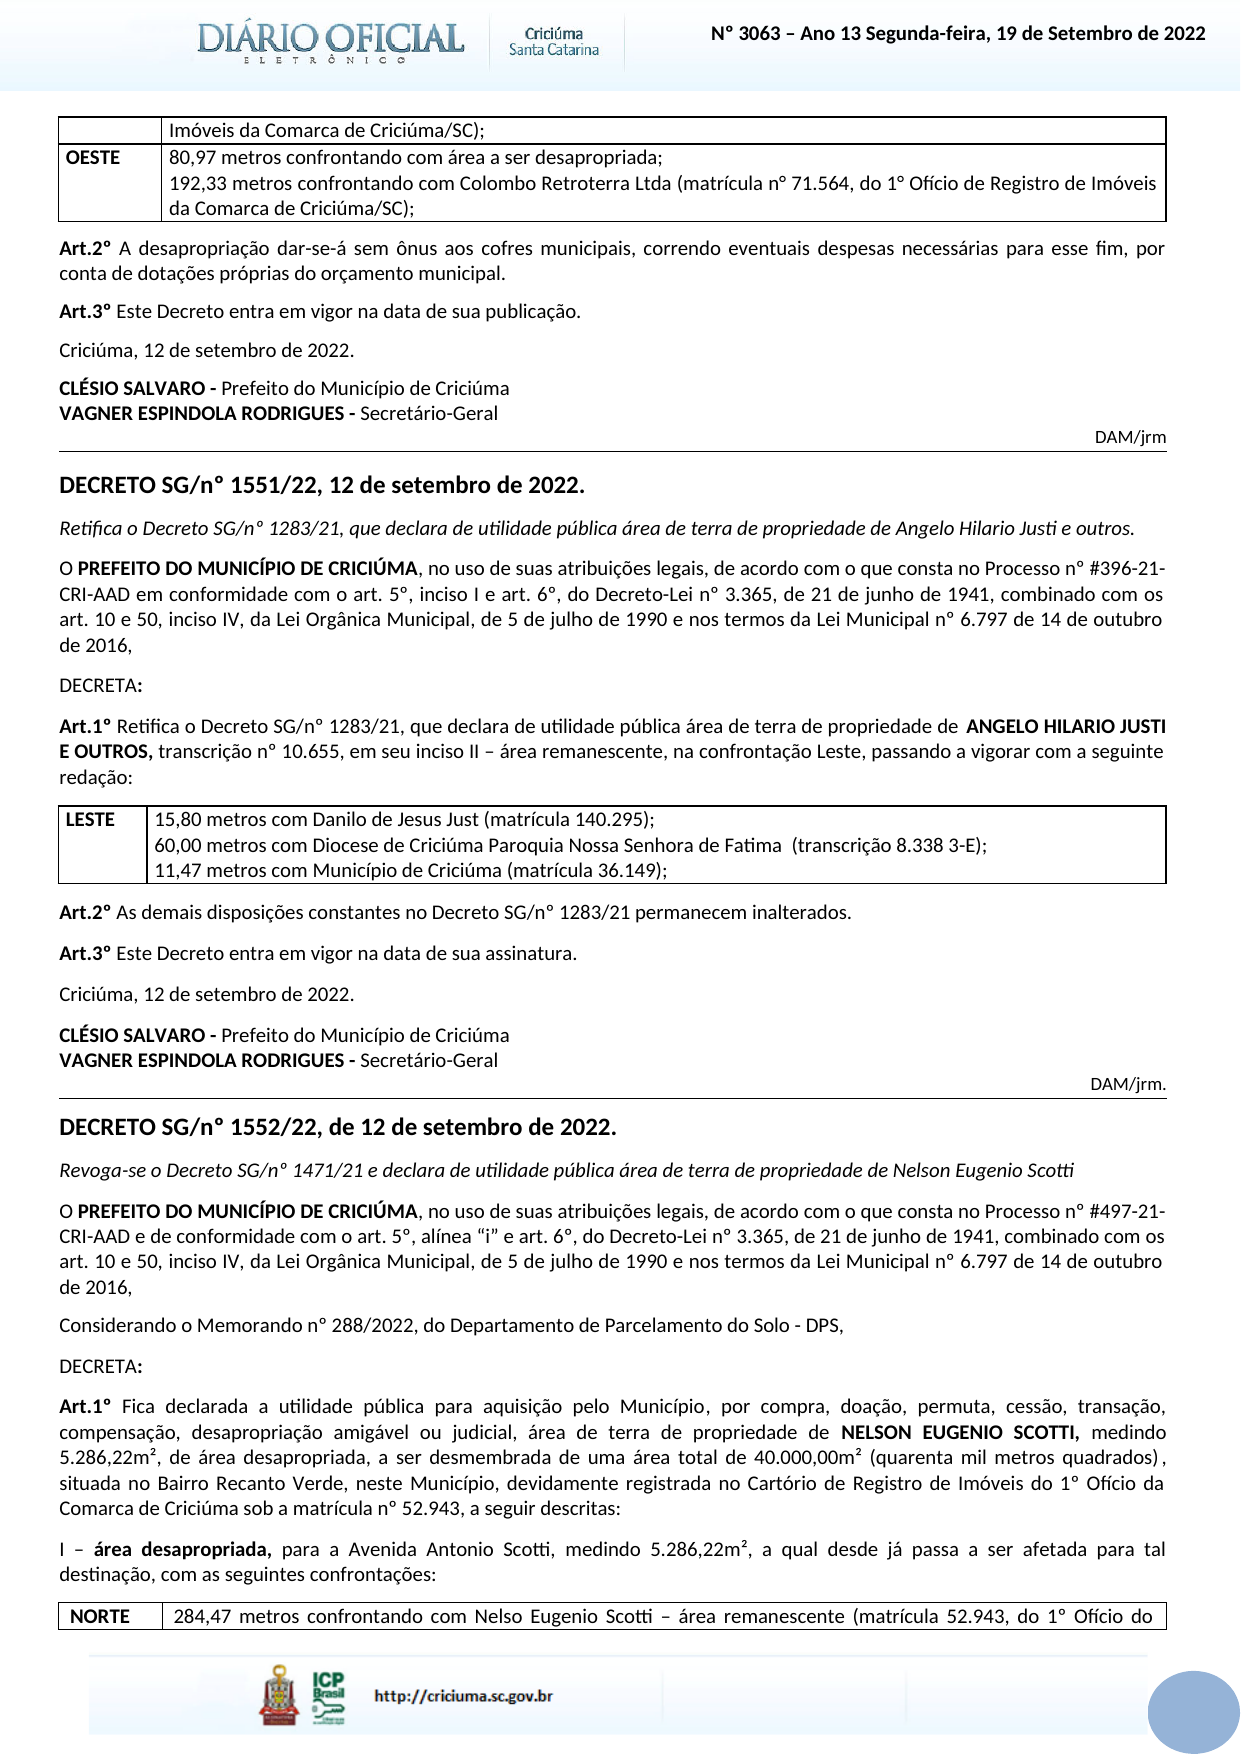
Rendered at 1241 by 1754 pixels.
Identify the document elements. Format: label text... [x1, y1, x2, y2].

table_cell [59, 118, 161, 143]
text Art.2º As demais disposições constantes no Decreto SG/nº 1283/21 permanecem inalterados. [59, 899, 1167, 925]
text Criciúma, 12 de setembro de 2022. [59, 337, 1167, 362]
text VAGNER ESPINDOLA RODRIGUES - Secretário-Geral [59, 400, 1240, 426]
text CLÉSIO SALVARO - Prefeito do Município de Criciúma [59, 1022, 1240, 1047]
text I – área desapropriada, para a Avenida Antonio Scotti, medindo 5.286,22m², a qual desde já passa a ser afetada para tal destinação, com as seguintes confrontações: [59, 1536, 1167, 1587]
text DECRETO SG/nº 1552/22, de 12 de setembro de 2022. [59, 1111, 1167, 1142]
text O PREFEITO DO MUNICÍPIO DE CRICIÚMA, no uso de suas atribuições legais, de acordo com o que consta no Processo nº #497-21-CRI-AAD e de conformidade com o art. 5º, alínea “i” e art. 6º, do Decreto-Lei nº 3.365, de 21 de junho de 1941, combinado com os art. 10 e 50, inciso IV, da Lei Orgânica Municipal, de 5 de julho de 1990 e nos termos da Lei Municipal nº 6.797 de 14 de outubro de 2016, [59, 1198, 1167, 1299]
text Art.2º A desapropriação dar-se-á sem ônus aos cofres municipais, correndo eventuais despesas necessárias para esse fim, por conta de dotações próprias do orçamento municipal. [59, 235, 1167, 286]
text DECRETO SG/nº 1551/22, 12 de setembro de 2022. [59, 469, 1167, 499]
text Art.1º Fica declarada a utilidade pública para aquisição pelo Município, por compra, doação, permuta, cessão, transação, compensação, desapropriação amigável ou judicial, área de terra de propriedade de NELSON EUGENIO SCOTTI, medindo 5.286,22m², de área desapropriada, a ser desmembrada de uma área total de 40.000,00m² (quarenta mil metros quadrados), situada no Bairro Recanto Verde, neste Município, devidamente registrada no Cartório de Registro de Imóveis do 1º Ofício da Comarca de Criciúma sob a matrícula nº 52.943, a seguir descritas: [59, 1394, 1167, 1521]
text DECRETA: [59, 1353, 1167, 1378]
text Revoga-se o Decreto SG/nº 1471/21 e declara de utilidade pública área de terra de propriedade de Nelson Eugenio Scotti [59, 1157, 1167, 1183]
text CLÉSIO SALVARO - Prefeito do Município de Criciúma [59, 375, 1240, 400]
table_cell 80,97 metros confrontando com área a ser desapropriada; 192,33 metros confrontando com Colombo Retroterra Ltda (matrícula n° 71.564, do 1° Ofício de Registro de Imóveis da Comarca de Criciúma/SC); [162, 145, 1165, 221]
text DAM/jrm [59, 426, 1167, 451]
text Art.3º Este Decreto entra em vigor na data de sua assinatura. [59, 940, 1167, 966]
table_cell OESTE [59, 145, 161, 221]
text DECRETA: [59, 673, 1167, 698]
text DAM/jrm. [59, 1073, 1167, 1098]
table_header LESTE [59, 807, 146, 883]
table_header 15,80 metros com Danilo de Jesus Just (matrícula 140.295); 60,00 metros com Diocese de Criciúma Paroquia Nossa Senhora de Fatima (transcrição 8.338 3-E); 11,47 metros com Município de Criciúma (matrícula 36.149); [148, 807, 1165, 883]
text O PREFEITO DO MUNICÍPIO DE CRICIÚMA, no uso de suas atribuições legais, de acordo com o que consta no Processo nº #396-21-CRI-AAD em conformidade com o art. 5º, inciso I e art. 6º, do Decreto-Lei nº 3.365, de 21 de junho de 1941, combinado com os art. 10 e 50, inciso IV, da Lei Orgânica Municipal, de 5 de julho de 1990 e nos termos da Lei Municipal nº 6.797 de 14 de outubro de 2016, [59, 556, 1167, 657]
text Considerando o Memorando nº 288/2022, do Departamento de Parcelamento do Solo - DPS, [59, 1312, 1167, 1338]
table_header NORTE [59, 1603, 162, 1629]
text Criciúma, 12 de setembro de 2022. [59, 981, 1167, 1006]
table_header 284,47 metros confrontando com Nelso Eugenio Scotti – área remanescente (matrícula 52.943, do 1º Ofício do [163, 1603, 1166, 1629]
text Art.1º Retifica o Decreto SG/nº 1283/21, que declara de utilidade pública área de terra de propriedade de ANGELO HILARIO JUSTI E OUTROS, transcrição nº 10.655, em seu inciso II – área remanescente, na confrontação Leste, passando a vigorar com a seguinte redação: [59, 713, 1167, 789]
text Retifica o Decreto SG/nº 1283/21, que declara de utilidade pública área de terra de propriedade de Angelo Hilario Justi e outros. [59, 515, 1167, 540]
table_cell Imóveis da Comarca de Criciúma/SC); [162, 118, 1165, 143]
text VAGNER ESPINDOLA RODRIGUES - Secretário-Geral [59, 1047, 1240, 1073]
text Art.3º Este Decreto entra em vigor na data de sua publicação. [59, 299, 1167, 324]
